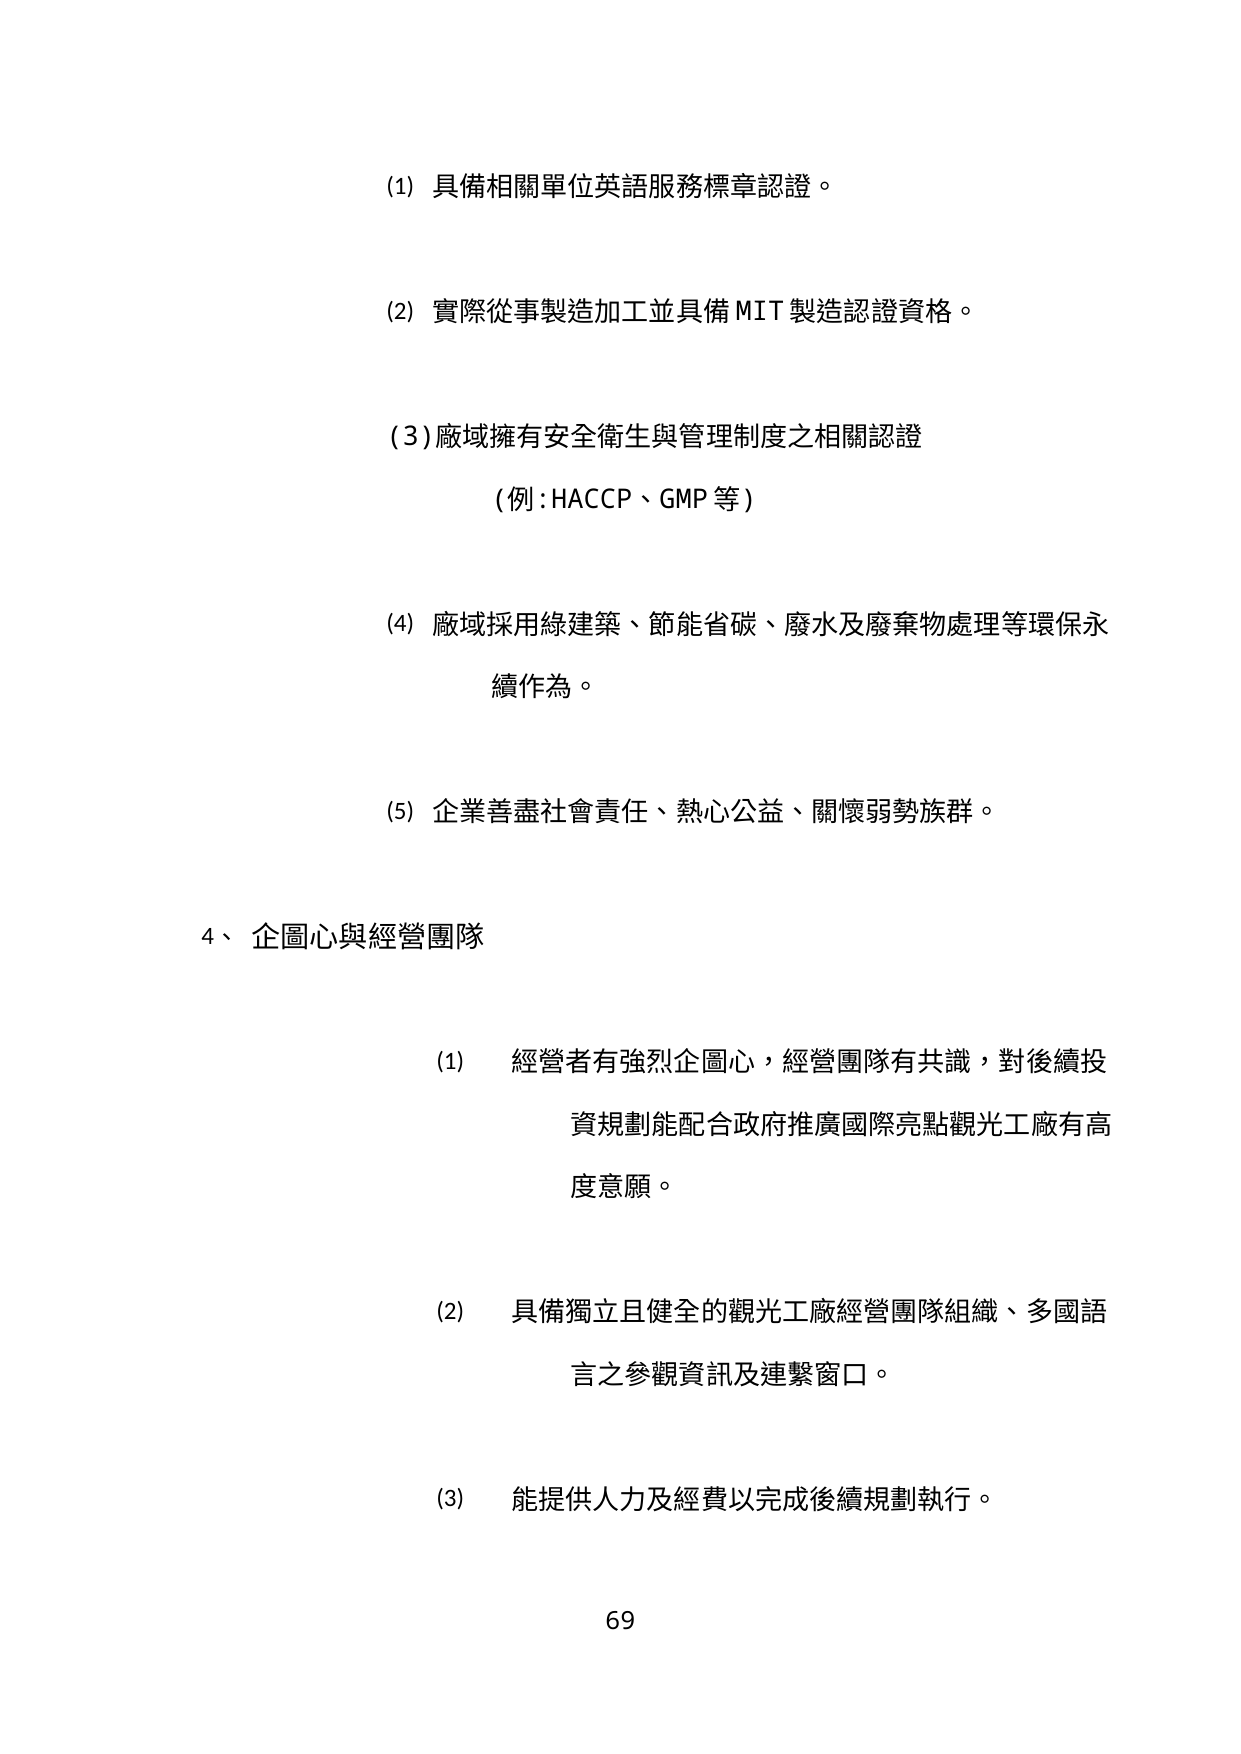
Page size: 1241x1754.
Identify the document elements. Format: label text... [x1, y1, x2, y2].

list 具備獨立且健全的觀光工廠經營團隊組織、多國語言之參觀資訊及連繫窗口。 [436, 1268, 1122, 1393]
list 實際從事製造加工並具備MIT製造認證資格。 [386, 268, 1122, 331]
list 具備相關單位英語服務標章認證。 [386, 143, 1122, 206]
list 能提供人力及經費以完成後續規劃執行。 [436, 1456, 1122, 1518]
list 廠域採用綠建築、節能省碳、廢水及廢棄物處理等環保永續作為。 [386, 581, 1122, 706]
list 廠域擁有安全衛生與管理制度之相關認證(例:HACCP、GMP等) [386, 393, 1122, 518]
list 經營者有強烈企圖心，經營團隊有共識，對後續投資規劃能配合政府推廣國際亮點觀光工廠有高度意願。 [436, 1018, 1122, 1206]
list 企圖心與經營團隊 [201, 893, 1122, 956]
list 企業善盡社會責任、熱心公益、關懷弱勢族群。 [386, 768, 1122, 831]
